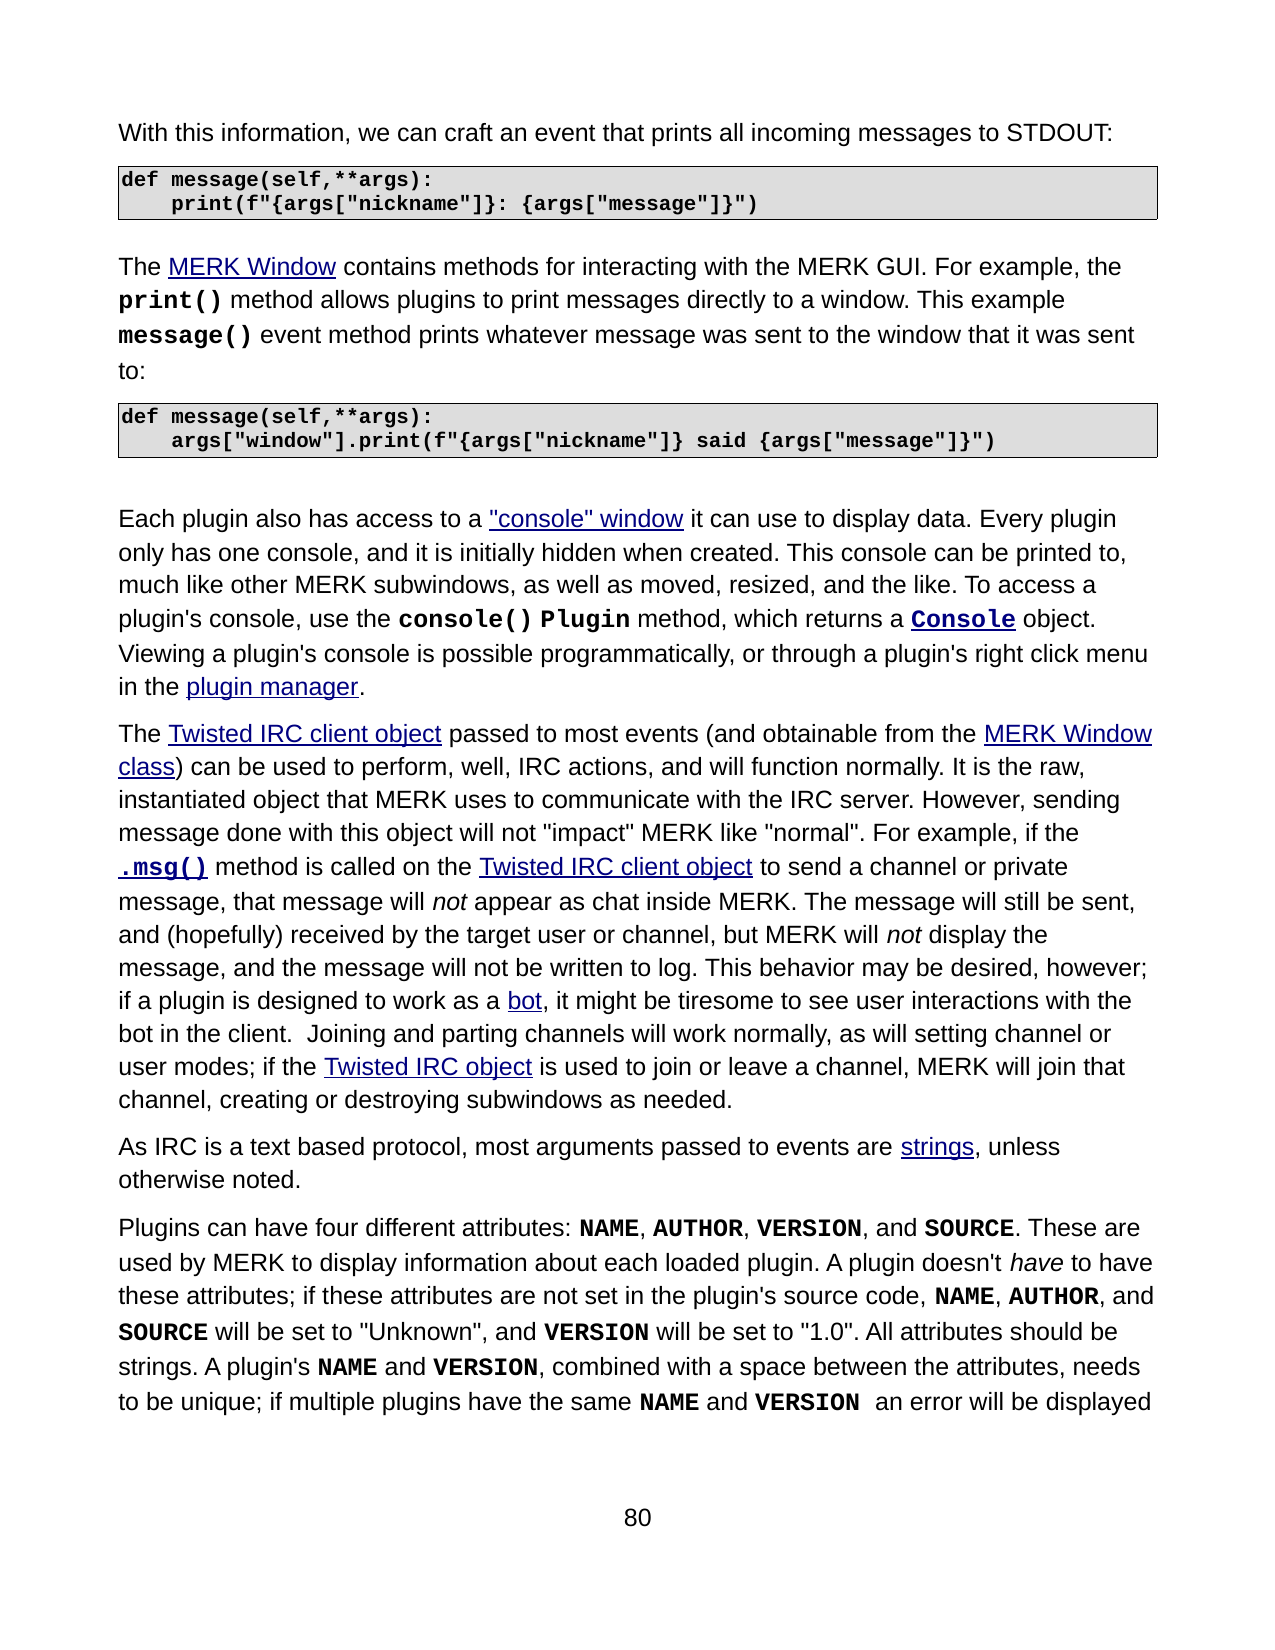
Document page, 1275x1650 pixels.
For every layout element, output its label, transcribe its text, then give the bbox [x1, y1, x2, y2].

text As IRC is a text based protocol, most arguments passed to events are strings, unless otherwise noted. [118, 1132, 1157, 1194]
table_header def message(self,**args): args["window"].print(f"{args["nickname"]} said {args["message"]}") [119, 404, 1157, 457]
text Each plugin also has access to a "console" window it can use to display data. Every plugin only has one console, and it is initially hidden when created. This console can be printed to, much like other MERK subwindows, as well as moved, resized, and the like. To access a plugin's console, use the console() Plugin method, which returns a Console object. Viewing a plugin's console is possible programmatically, or through a plugin's right click menu in the plugin manager. [118, 504, 1157, 701]
text Plugins can have four different attributes: NAME, AUTHOR, VERSION, and SOURCE. These are used by MERK to display information about each loaded plugin. A plugin doesn't have to have these attributes; if these attributes are not set in the plugin's source code, NAME, AUTHOR, and SOURCE will be set to "Unknown", and VERSION will be set to "1.0". All attributes should be strings. A plugin's NAME and VERSION, combined with a space between the attributes, needs to be unique; if multiple plugins have the same NAME and VERSION an error will be displayed [118, 1213, 1157, 1418]
table_header def message(self,**args): print(f"{args["nickname"]}: {args["message"]}") [119, 167, 1157, 219]
text The Twisted IRC client object passed to most events (and obtainable from the MERK Window class) can be used to perform, well, IRC actions, and will function normally. It is the raw, instantiated object that MERK uses to communicate with the IRC server. However, sending message done with this object will not "impact" MERK like "normal". For example, if the .msg() method is called on the Twisted IRC client object to send a channel or private message, that message will not appear as chat inside MERK. The message will still be sent, and (hopefully) received by the target user or channel, but MERK will not display the message, and the message will not be written to log. This behavior may be desired, however; if a plugin is designed to work as a bot, it might be tiresome to see user interactions with the bot in the client. Joining and parting channels will work normally, as will setting channel or user modes; if the Twisted IRC object is used to join or leave a channel, MERK will join that channel, creating or destroying subwindows as needed. [118, 719, 1157, 1113]
text With this information, we can craft an event that prints all incoming messages to STDOUT: [118, 118, 1157, 147]
text The MERK Window contains methods for interacting with the MERK GUI. For example, the print() method allows plugins to print messages directly to a window. This example message() event method prints whatever message was sent to the window that it was sent to: [118, 220, 1157, 384]
